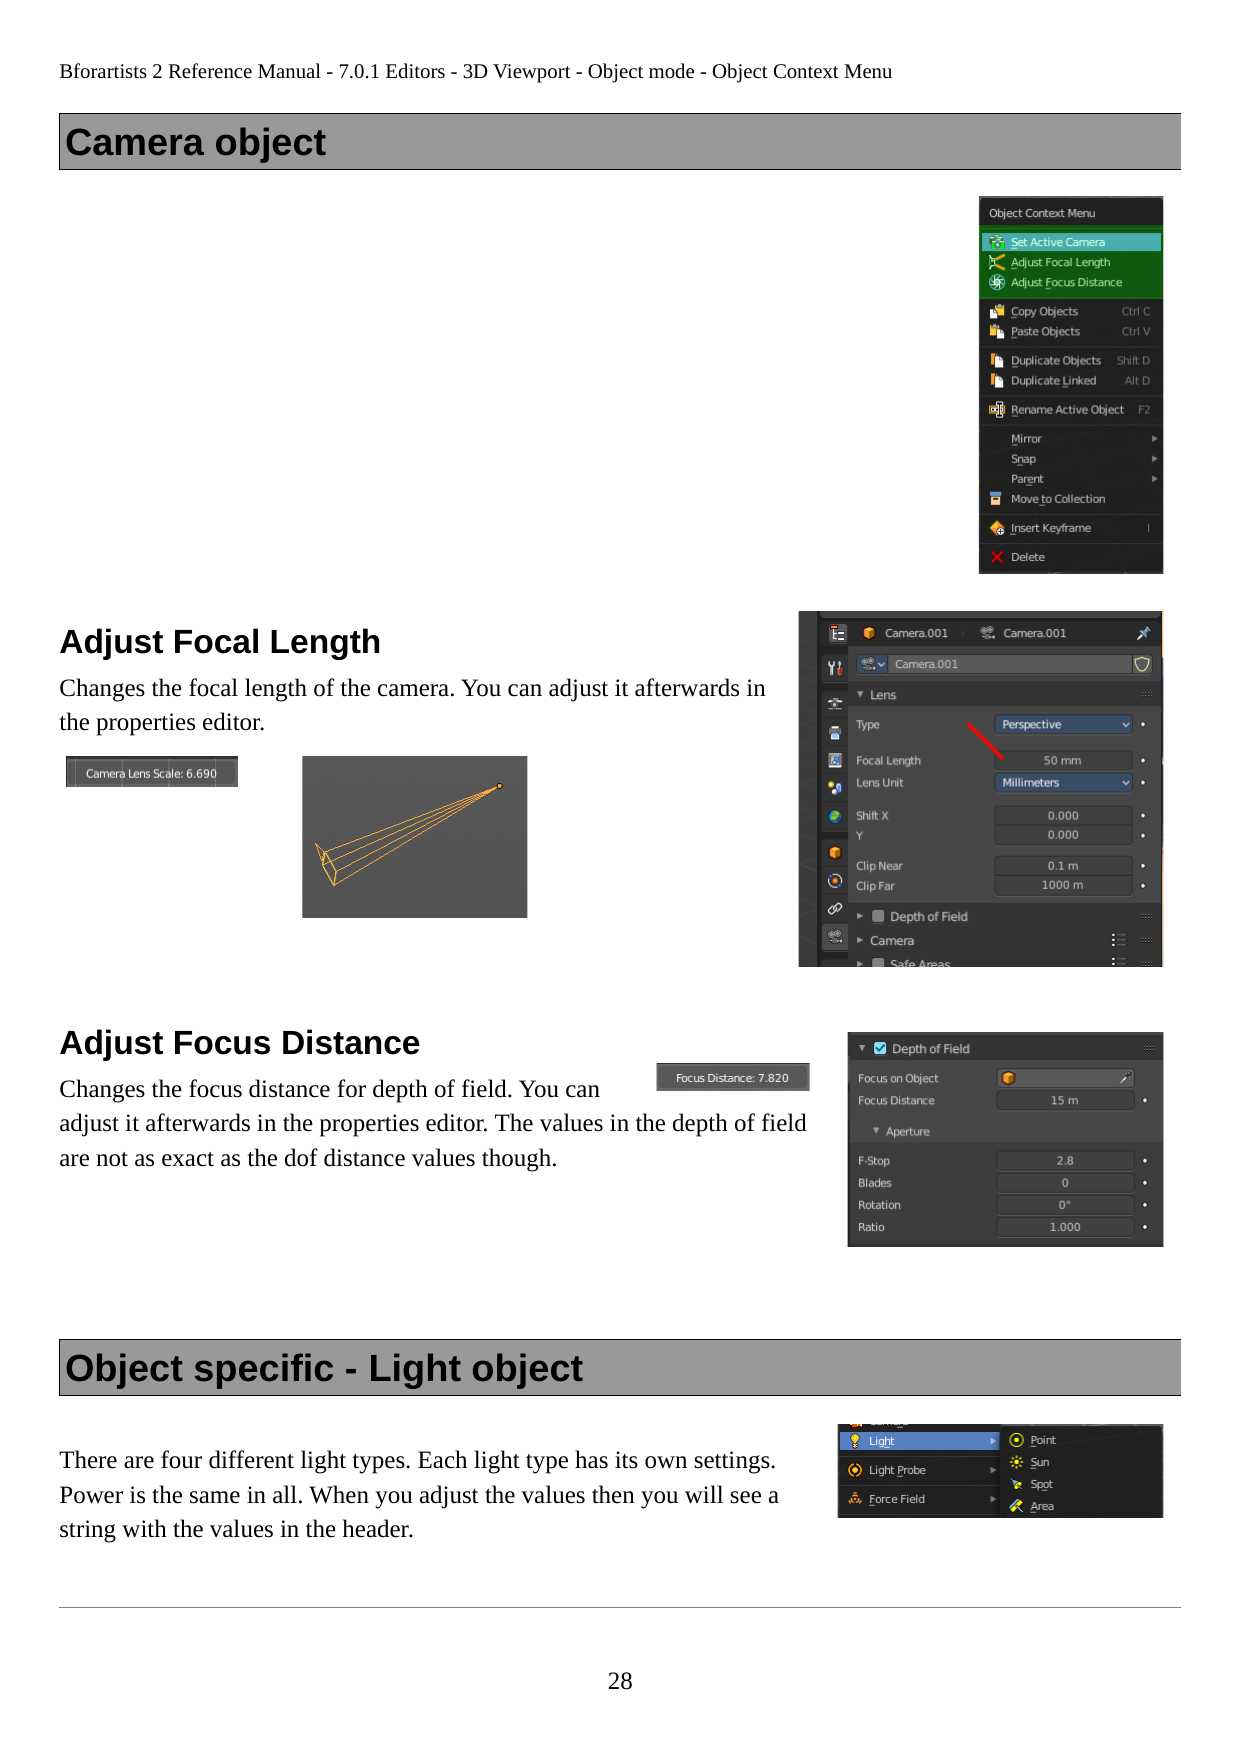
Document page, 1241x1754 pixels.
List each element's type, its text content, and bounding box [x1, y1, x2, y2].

text Changes the focus distance for depth of field. You can adjust it afterwards in the properties editor. The values in the depth of field are not as exact as the dof distance values though. [59, 1074, 847, 1172]
subtitle Adjust Focus Distance [59, 1023, 1181, 1061]
text Changes the focal length of the camera. You can adjust it afterwards in the properties editor. [59, 673, 798, 736]
picture [837, 1424, 1164, 1518]
picture [798, 611, 1164, 967]
picture [847, 1032, 1164, 1247]
table_header Object specific - Light object [60, 1340, 1181, 1395]
picture [66, 756, 238, 787]
text There are four different light types. Each light type has its own settings. Power is the same in all. When you adjust the values then you will see a string with the values in the header. [59, 1445, 1181, 1543]
subtitle Adjust Focal Length [59, 622, 798, 661]
table_header Camera object [60, 114, 1181, 169]
picture [302, 756, 528, 918]
subtitle [1164, 622, 1181, 661]
picture [656, 1063, 810, 1091]
picture [978, 196, 1164, 574]
